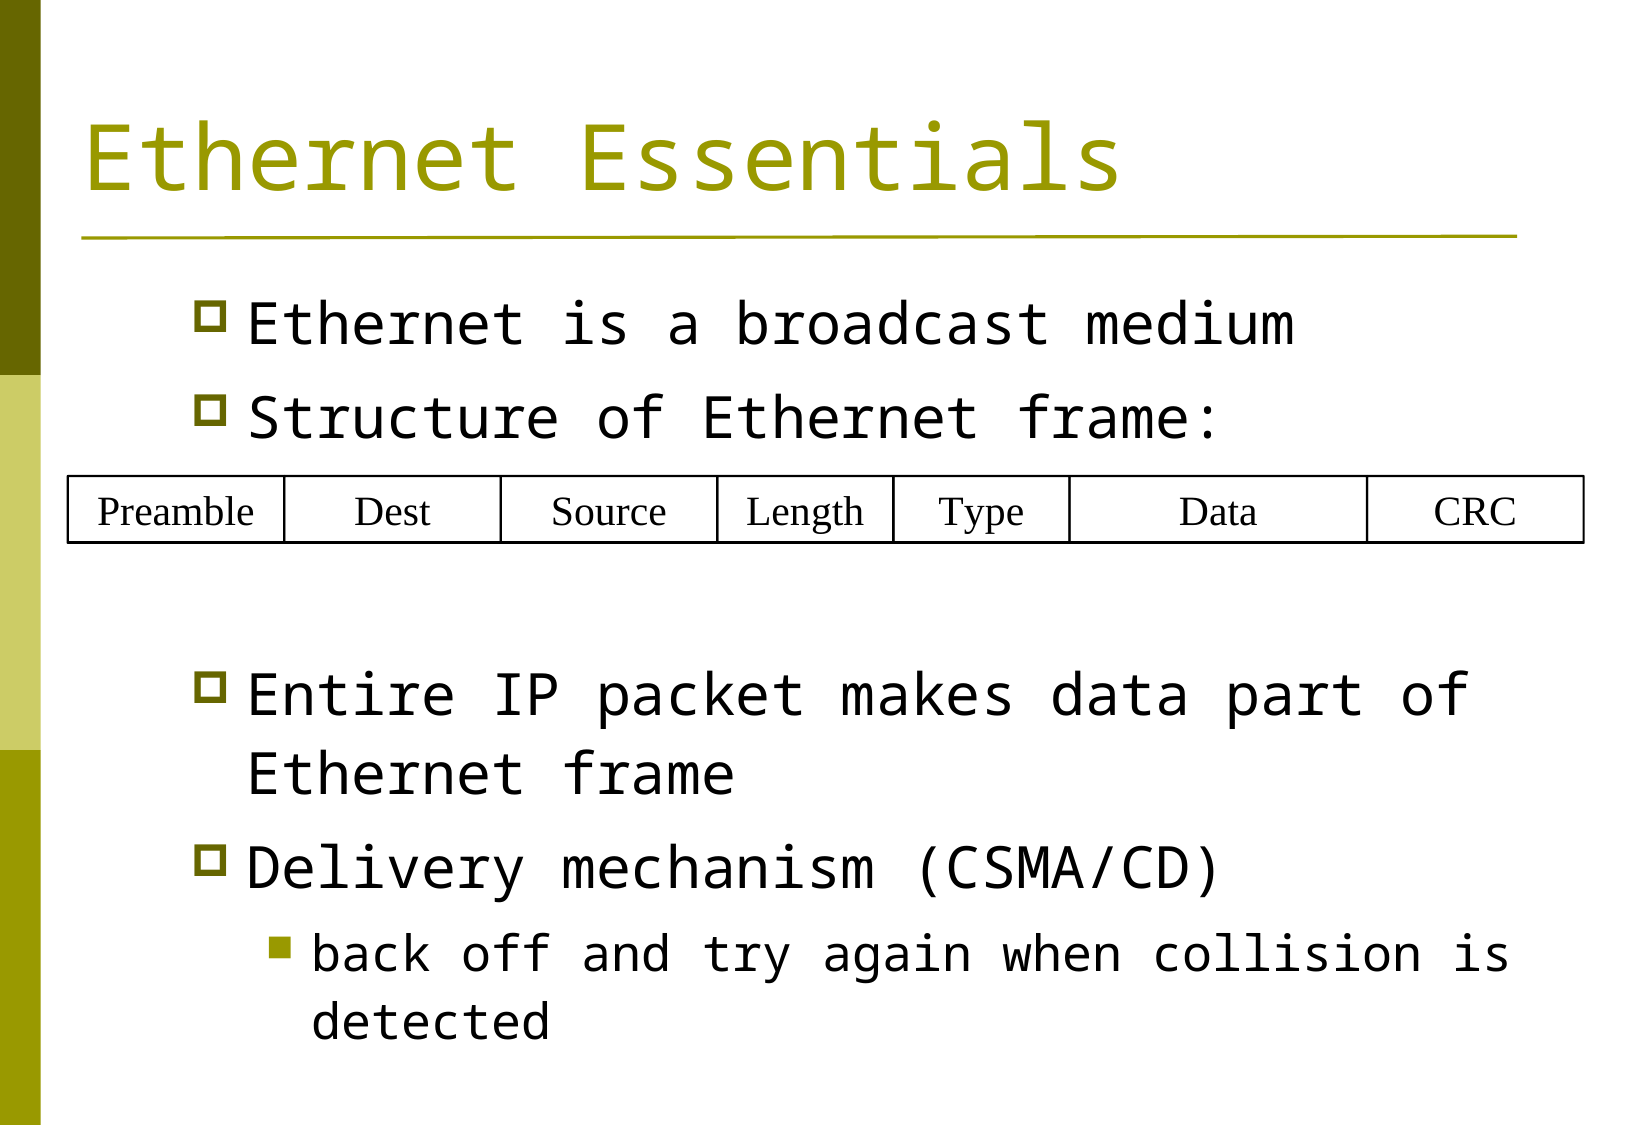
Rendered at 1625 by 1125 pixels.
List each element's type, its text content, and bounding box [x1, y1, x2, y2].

text_box Data [1071, 476, 1366, 542]
text_box Preamble [67, 476, 283, 542]
list Ethernet is a broadcast medium Structure of Ethernet frame: Entire IP packet makes data part of Ethernet frame Delivery mechanism (CSMA/CD)‏ back off and try again when collision is detected [176, 544, 1549, 951]
text_box Type [893, 476, 1070, 542]
list Ethernet is a broadcast medium Structure of Ethernet frame: Entire IP packet makes data part of Ethernet frame Delivery mechanism (CSMA/CD)‏ back off and try again when collision is detected [176, 275, 1549, 474]
text_box Length [717, 476, 892, 542]
text_box Dest [284, 476, 499, 542]
text_box Source [500, 476, 716, 542]
title Ethernet Essentials [67, 43, 1449, 225]
text_box CRC [1367, 476, 1584, 542]
